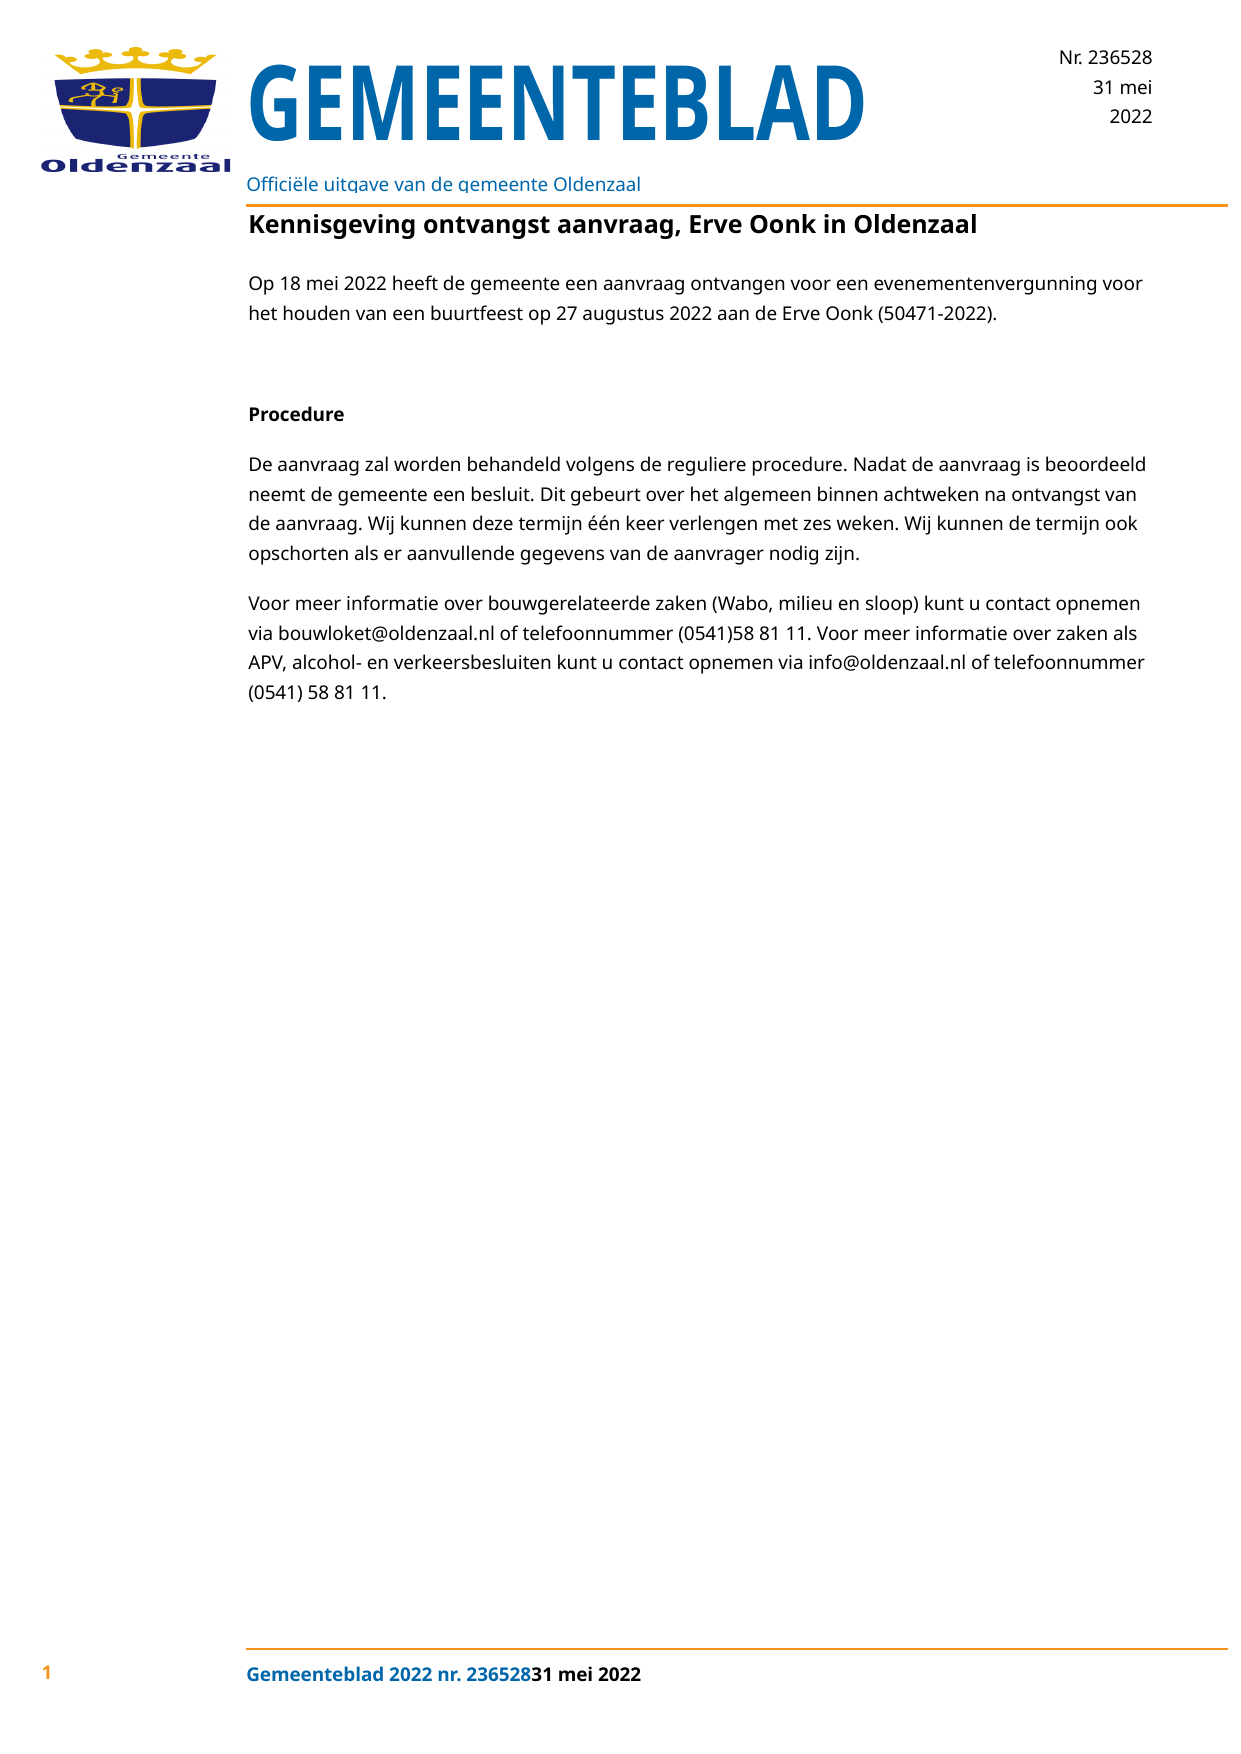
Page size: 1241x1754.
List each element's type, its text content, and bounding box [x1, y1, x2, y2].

picture [41, 47, 231, 172]
text Procedure [248, 401, 1152, 426]
text Op 18 mei 2022 heeft de gemeente een aanvraag ontvangen voor een evenementenvergunning voor het houden van een buurtfeest op 27 augustus 2022 aan de Erve Oonk (50471-2022). [248, 270, 1152, 326]
text Voor meer informatie over bouwgerelateerde zaken (Wabo, milieu en sloop) kunt u contact opnemen via bouwloket@oldenzaal.nl of telefoonnummer (0541)58 81 11. Voor meer informatie over zaken als APV, alcohol- en verkeersbesluiten kunt u contact opnemen via info@oldenzaal.nl of telefoonnummer (0541) 58 81 11. [248, 590, 1152, 705]
text De aanvraag zal worden behandeld volgens de reguliere procedure. Nadat de aanvraag is beoordeeld neemt de gemeente een besluit. Dit gebeurt over het algemeen binnen achtweken na ontvangst van de aanvraag. Wij kunnen deze termijn één keer verlengen met zes weken. Wij kunnen de termijn ook opschorten als er aanvullende gegevens van de aanvrager nodig zijn. [248, 451, 1152, 566]
text Kennisgeving ontvangst aanvraag, Erve Oonk in Oldenzaal [248, 207, 1152, 241]
